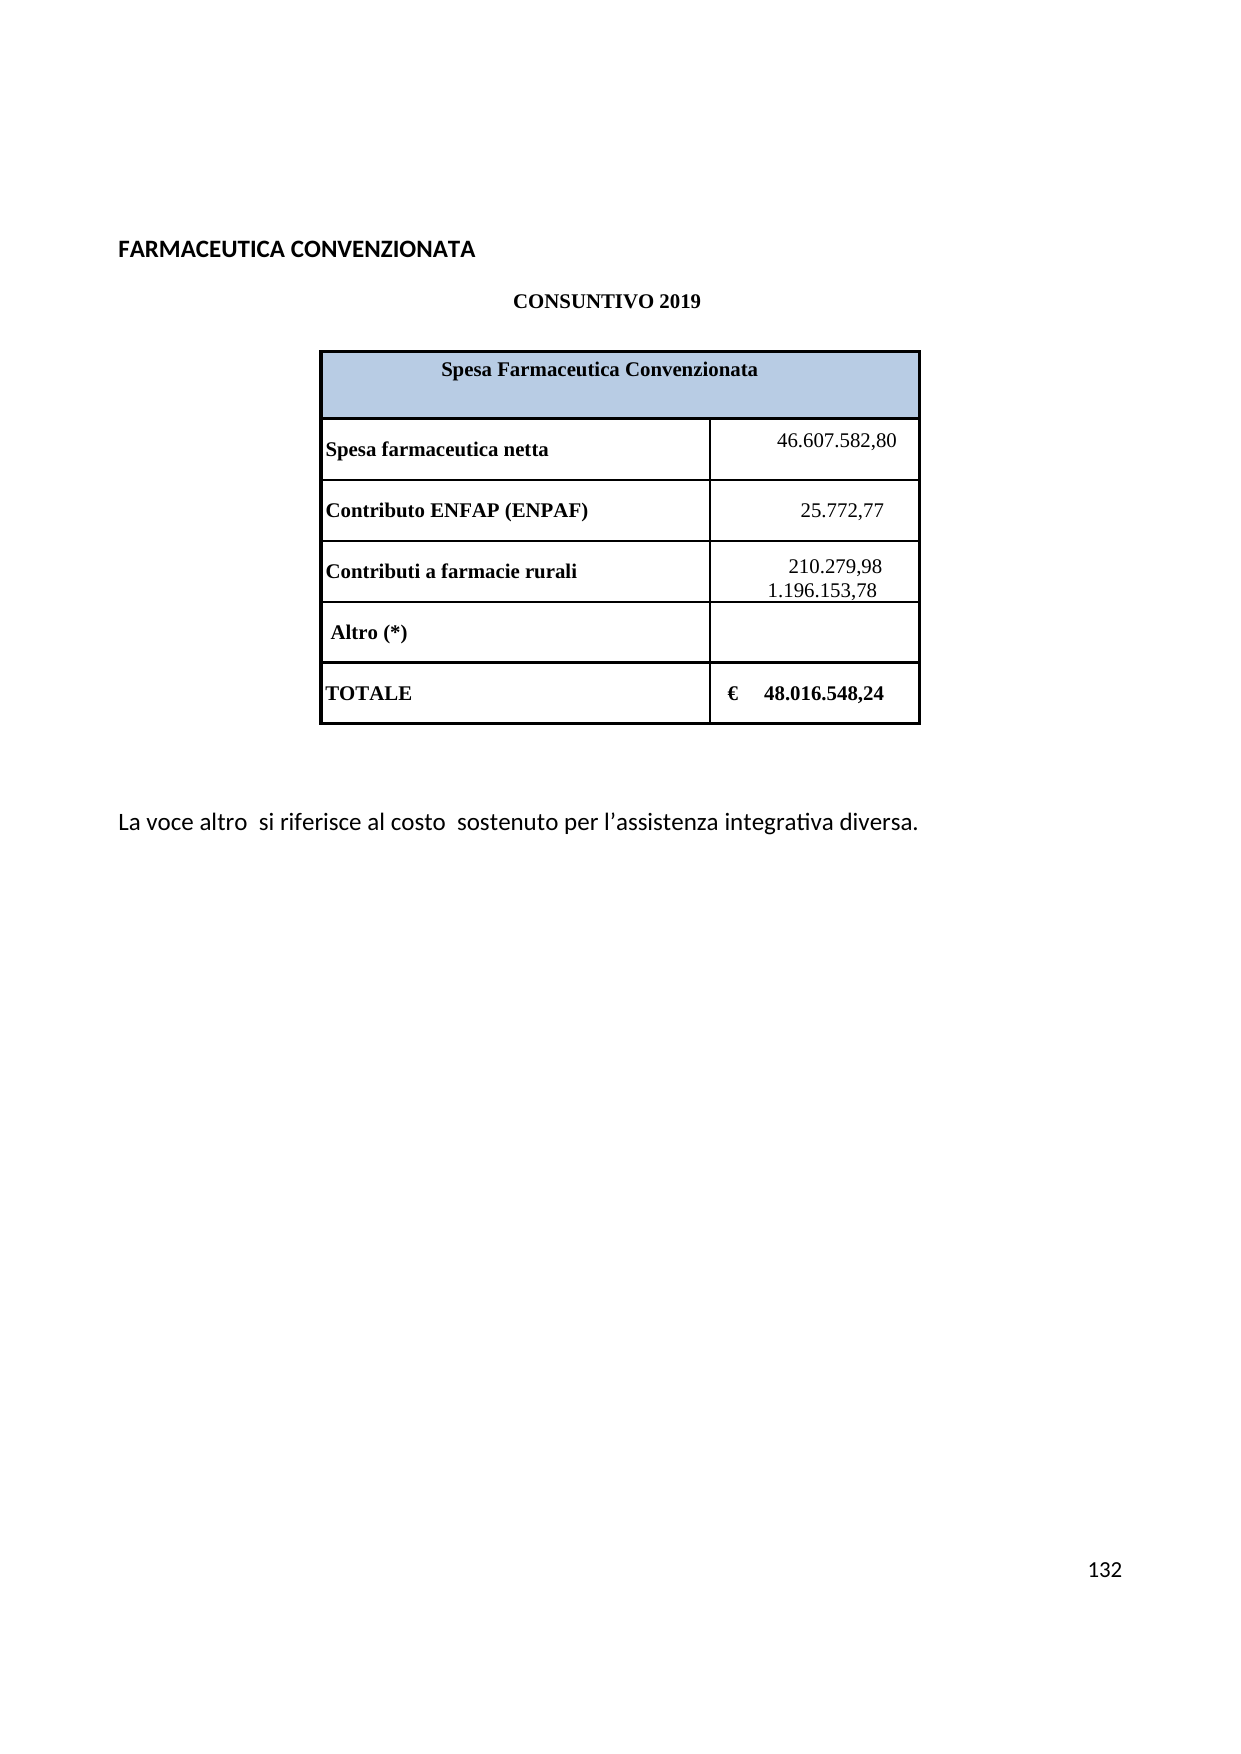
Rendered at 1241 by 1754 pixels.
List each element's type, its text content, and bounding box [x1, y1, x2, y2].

text La voce altro si riferisce al costo sostenuto per l’assistenza integrativa diversa. [118, 806, 1122, 836]
text FARMACEUTICA CONVENZIONATA [118, 233, 1122, 263]
